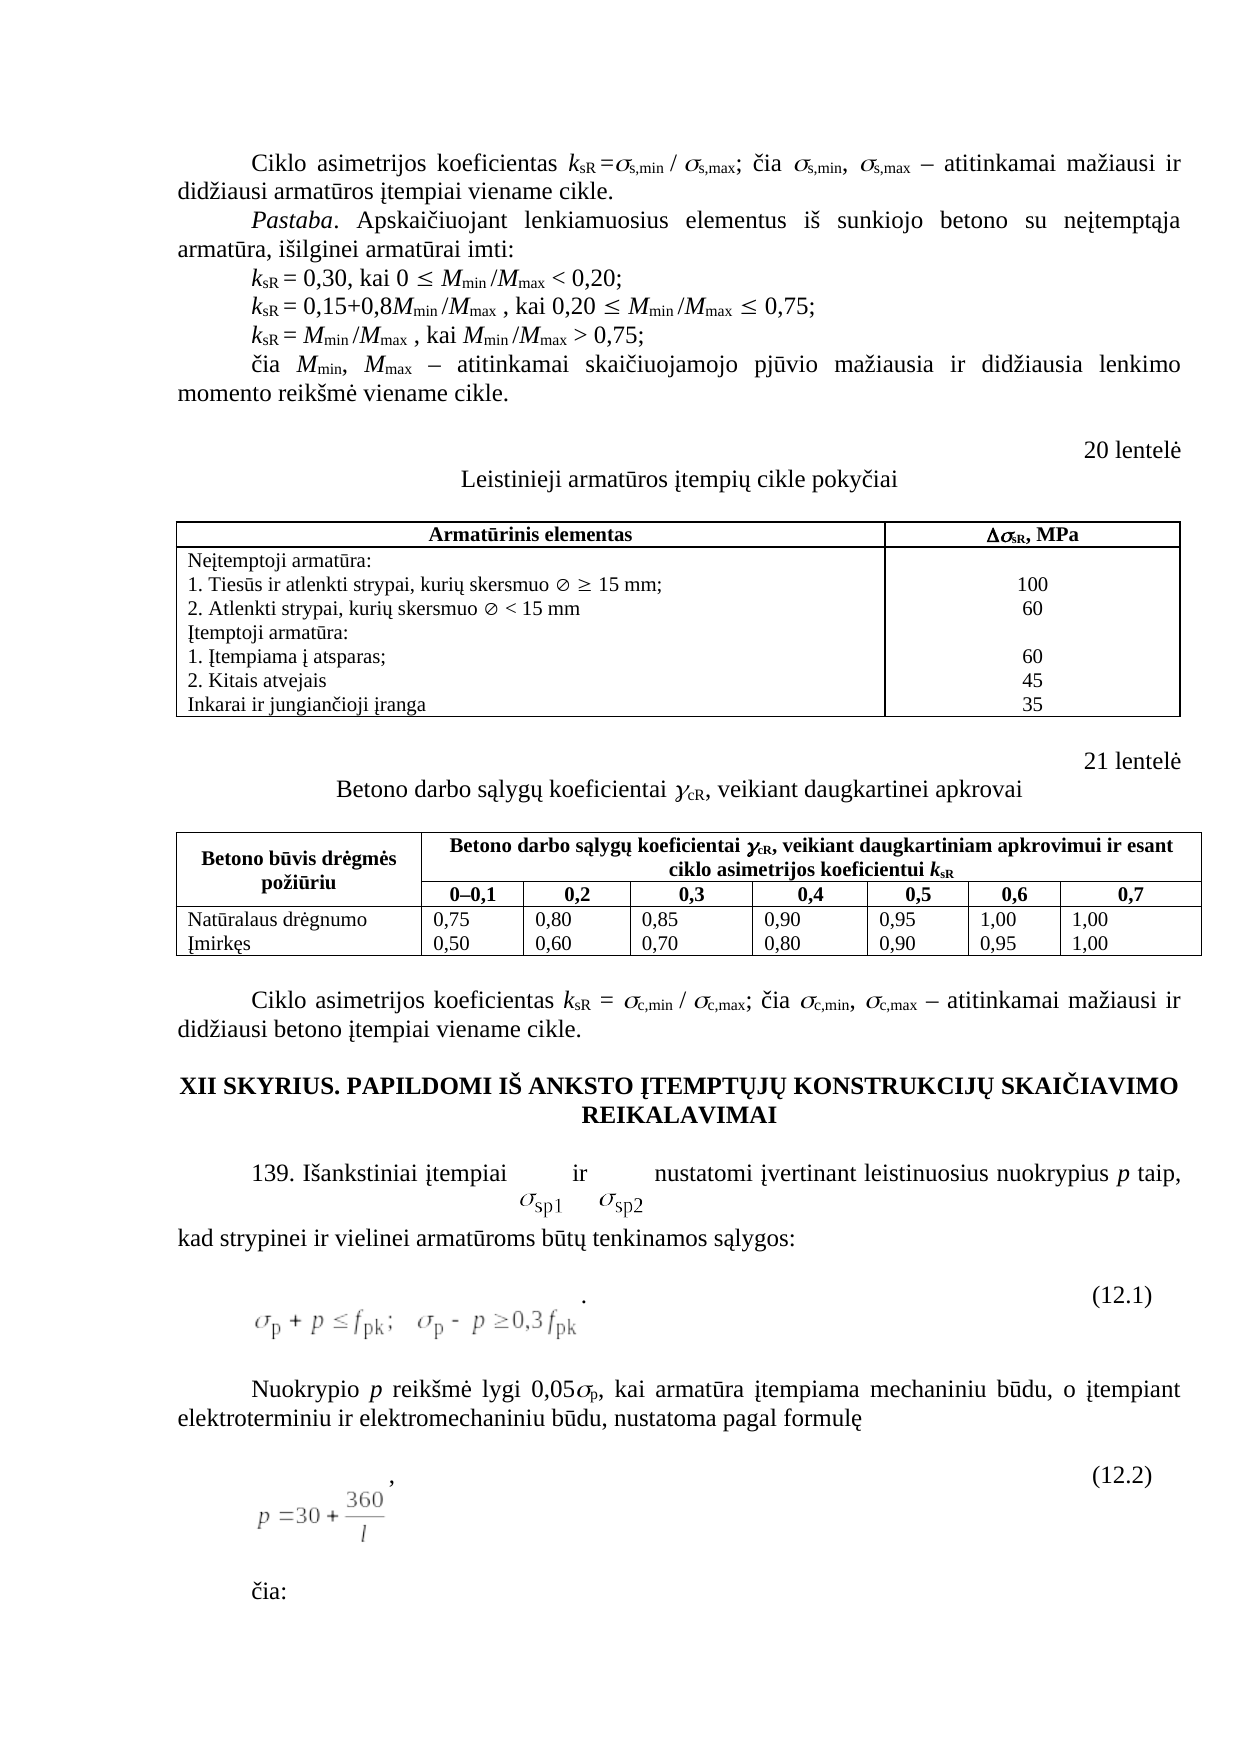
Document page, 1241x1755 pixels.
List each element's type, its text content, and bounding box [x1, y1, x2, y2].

table_cell 0,90 0,80 [753, 907, 867, 955]
text čia Mmin, Mmax – atitinkamai skaičiuojamojo pjūvio mažiausia ir didžiausia lenkimo momento reikšmė viename cikle. [177, 349, 1181, 406]
table_cell 0,3 [631, 882, 752, 906]
table_cell 0,7 [1061, 882, 1201, 906]
text Nuokrypio p reikšmė lygi 0,05sp, kai armatūra įtempiama mechaniniu būdu, o įtempiant elektroterminiu ir elektromechaniniu būdu, nustatoma pagal formulę [177, 1374, 1181, 1432]
table_cell 100 60 60 45 35 [886, 548, 1179, 716]
text 139. Išankstiniai įtempiai ir nustatomi įvertinant leistinuosius nuokrypius p taip, kad strypinei ir vielinei armatūroms būtų tenkinamos sąlygos: [177, 1158, 1181, 1252]
table_header DssR, MPa [886, 523, 1179, 546]
table_cell 0,5 [868, 882, 968, 906]
text 20 lentelė [177, 435, 1181, 464]
text Betono darbo sąlygų koeficientai gcR, veikiant daugkartinei apkrovai [177, 774, 1181, 803]
table_cell 1,00 0,95 [969, 907, 1060, 955]
text Ciklo asimetrijos koeficientas ksR =ss,min / ss,max; čia ss,min, ss,max – atitinkamai mažiausi ir didžiausi armatūros įtempiai viename cikle. [177, 148, 1181, 205]
text Ciklo asimetrijos koeficientas ksR = sc,min / sc,max; čia sc,min, sc,max – atitinkamai mažiausi ir didžiausi betono įtempiai viename cikle. [177, 985, 1181, 1043]
table_cell 0,80 0,60 [524, 907, 630, 955]
text ksR = Mmin /Mmax , kai Mmin /Mmax > 0,75; [177, 320, 1181, 349]
table_cell Neįtemptoji armatūra: 1. Tiesūs ir atlenkti strypai, kurių skersmuo Æ ³ 15 mm; 2. Atlenkti strypai, kurių skersmuo Æ < 15 mm Įtemptoji armatūra: 1. Įtempiama į atsparas; 2. Kitais atvejais Inkarai ir jungiančioji įranga [177, 548, 884, 716]
text ksR = 0,15+0,8Mmin /Mmax , kai 0,20 £ Mmin /Mmax £ 0,75; [177, 291, 1181, 320]
table_cell 0,75 0,50 [422, 907, 523, 955]
table_header Betono darbo sąlygų koeficientai gcR, veikiant daugkartiniam apkrovimui ir esant ciklo asimetrijos koeficientui ksR [422, 833, 1201, 881]
text . (12.1) [177, 1280, 1181, 1345]
text Pastaba. Apskaičiuojant lenkiamuosius elementus iš sunkiojo betono su neįtemptąja armatūra, išilginei armatūrai imti: [177, 205, 1181, 263]
text XII skyrius. Papildomi iš anksto įtemptŲjų konstrukcijŲ skaičiavimo reikalavimai [177, 1071, 1181, 1129]
text 21 lentelė [177, 746, 1181, 774]
table_cell 0,95 0,90 [868, 907, 968, 955]
table_cell 1,00 1,00 [1061, 907, 1201, 955]
text , (12.2) [177, 1460, 1181, 1548]
table_header Armatūrinis elementas [177, 523, 884, 546]
text Leistinieji armatūros įtempių cikle pokyčiai [177, 464, 1181, 493]
table_cell Natūralaus drėgnumo Įmirkęs [177, 907, 421, 955]
table_cell 0,2 [524, 882, 630, 906]
text čia: [177, 1576, 1181, 1605]
table_cell 0,85 0,70 [631, 907, 752, 955]
table_header Betono būvis drėgmės požiūriu [177, 833, 421, 906]
table_cell 0,4 [753, 882, 867, 906]
table_cell 0,6 [969, 882, 1060, 906]
table_cell 0–0,1 [422, 882, 523, 906]
text ksR = 0,30, kai 0 £ Mmin /Mmax < 0,20; [177, 263, 1181, 291]
